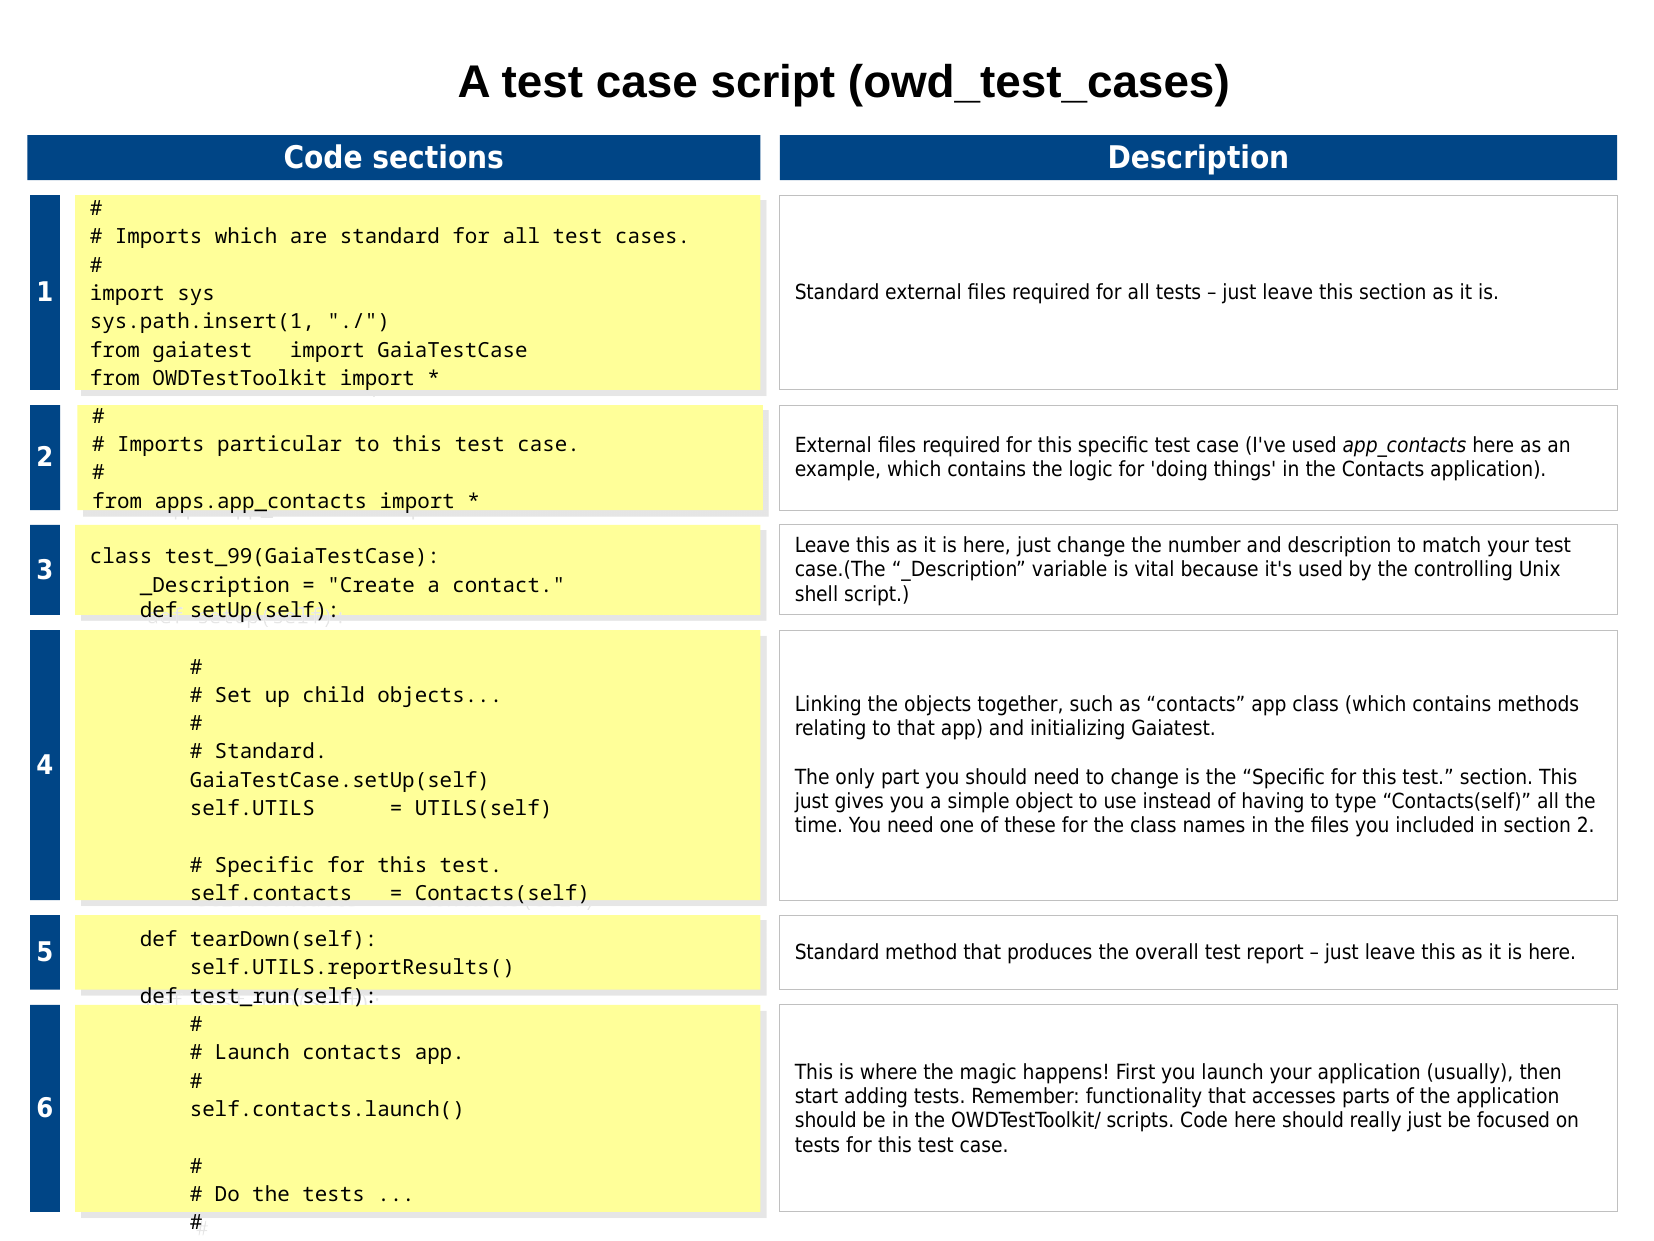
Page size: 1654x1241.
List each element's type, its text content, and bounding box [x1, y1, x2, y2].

text_box Standard method that produces the overall test report – just leave this as it is here. [779, 915, 1618, 990]
text_box 4 [30, 630, 60, 901]
text_box Standard external files required for all tests – just leave this section as it is. [779, 195, 1618, 390]
text_box def setUp(self): # # Set up child objects... # # Standard. GaiaTestCase.setUp(self) self.UTILS = UTILS(self) # Specific for this test. self.contacts = Contacts(self) [75, 630, 761, 901]
text_box def tearDown(self): self.UTILS.reportResults() [75, 915, 761, 990]
text_box Leave this as it is here, just change the number and description to match your test case.(The “_Description” variable is vital because it's used by the controlling Unix shell script.) [779, 524, 1618, 615]
text_box def test_run(self): # # Launch contacts app. # self.contacts.launch() # # Do the tests ... # [75, 1004, 761, 1212]
text_box 6 [30, 1004, 60, 1212]
text_box # # Imports particular to this test case. # from apps.app_contacts import * [77, 405, 763, 511]
text_box 3 [30, 524, 60, 615]
text_box 1 [30, 195, 60, 390]
text_box 5 [30, 915, 60, 990]
text_box # # Imports which are standard for all test cases. # import sys sys.path.insert(1, "./") from gaiatest import GaiaTestCase from OWDTestToolkit import * [75, 195, 761, 390]
text_box class test_99(GaiaTestCase): _Description = "Create a contact." [75, 524, 761, 615]
text_box This is where the magic happens! First you launch your application (usually), then start adding tests. Remember: functionality that accesses parts of the application should be in the OWDTestToolkit/ scripts. Code here should really just be focused on tests for this test case. [779, 1004, 1618, 1212]
text_box Code sections [27, 135, 761, 181]
text_box Linking the objects together, such as “contacts” app class (which contains methods relating to that app) and initializing Gaiatest. The only part you should need to change is the “Specific for this test.” section. This just gives you a simple object to use instead of having to type “Contacts(self)” all the time. You need one of these for the class names in the files you included in section 2. [779, 630, 1618, 901]
text_box External files required for this specific test case (I've used app_contacts here as an example, which contains the logic for 'doing things' in the Contacts application). [779, 405, 1618, 511]
text_box Description [779, 135, 1618, 181]
text_box 2 [30, 405, 61, 511]
text_box A test case script (owd_test_cases) [442, 48, 1246, 115]
